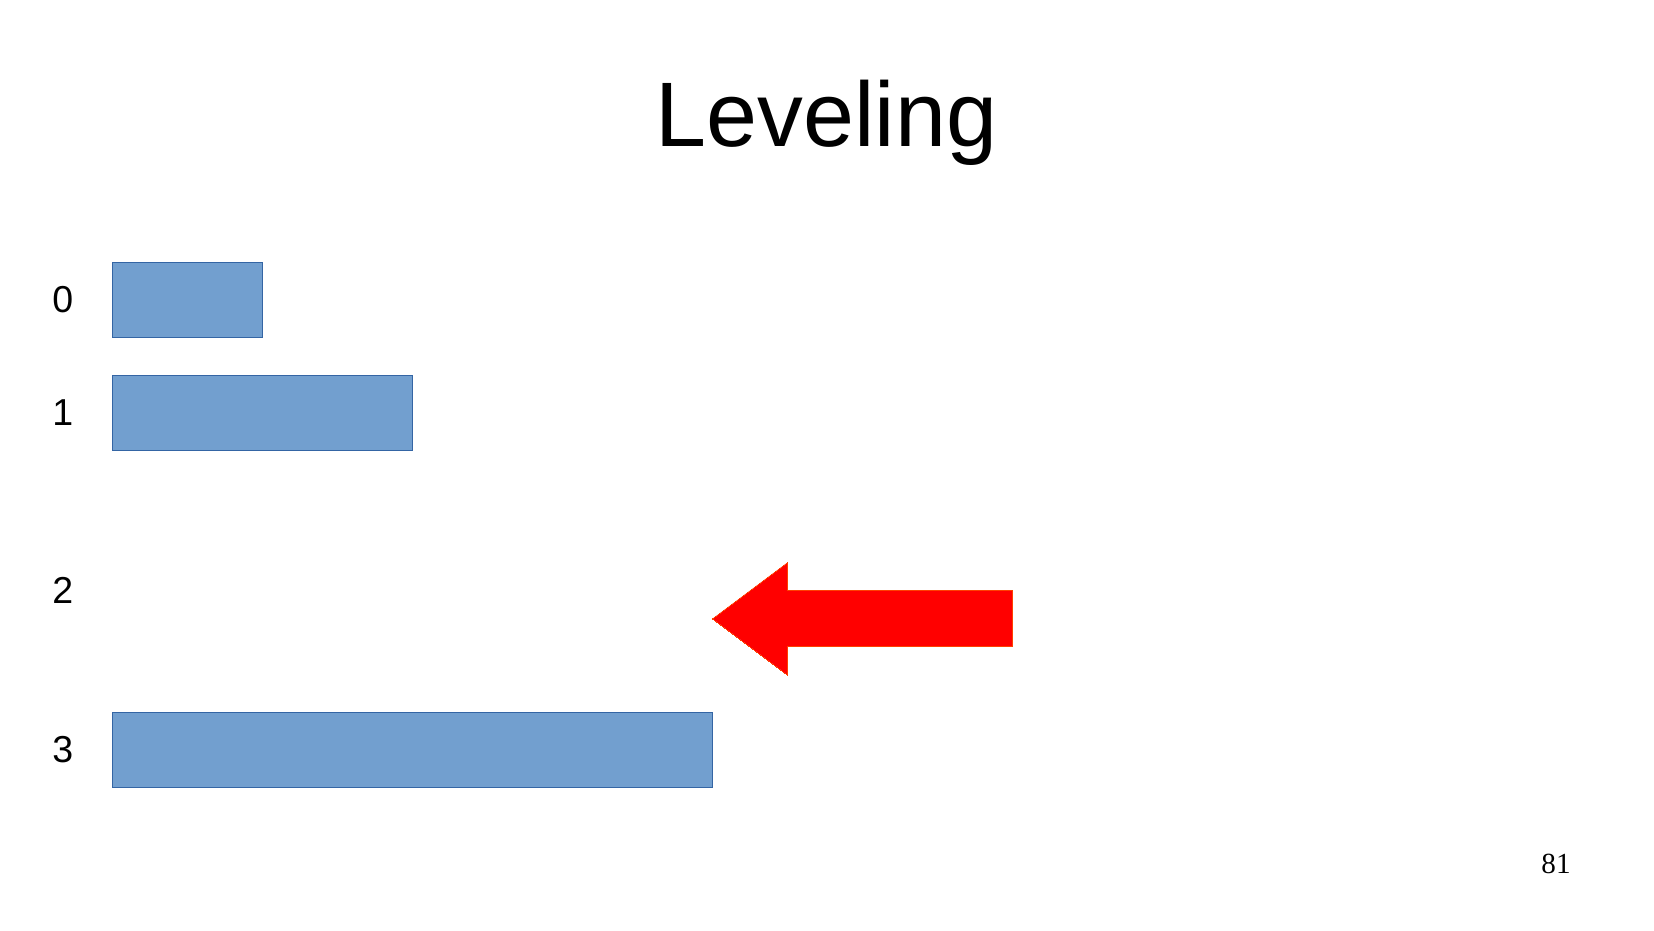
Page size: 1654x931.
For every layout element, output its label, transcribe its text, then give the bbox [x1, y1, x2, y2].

text_box 0 [37, 271, 88, 329]
text_box [112, 712, 713, 788]
text_box 3 [37, 721, 88, 779]
text_box [712, 562, 1013, 676]
text_box 1 [37, 384, 88, 441]
text_box [112, 375, 413, 451]
text_box 2 [37, 562, 88, 620]
title Leveling [82, 37, 1571, 193]
text_box [112, 262, 263, 338]
